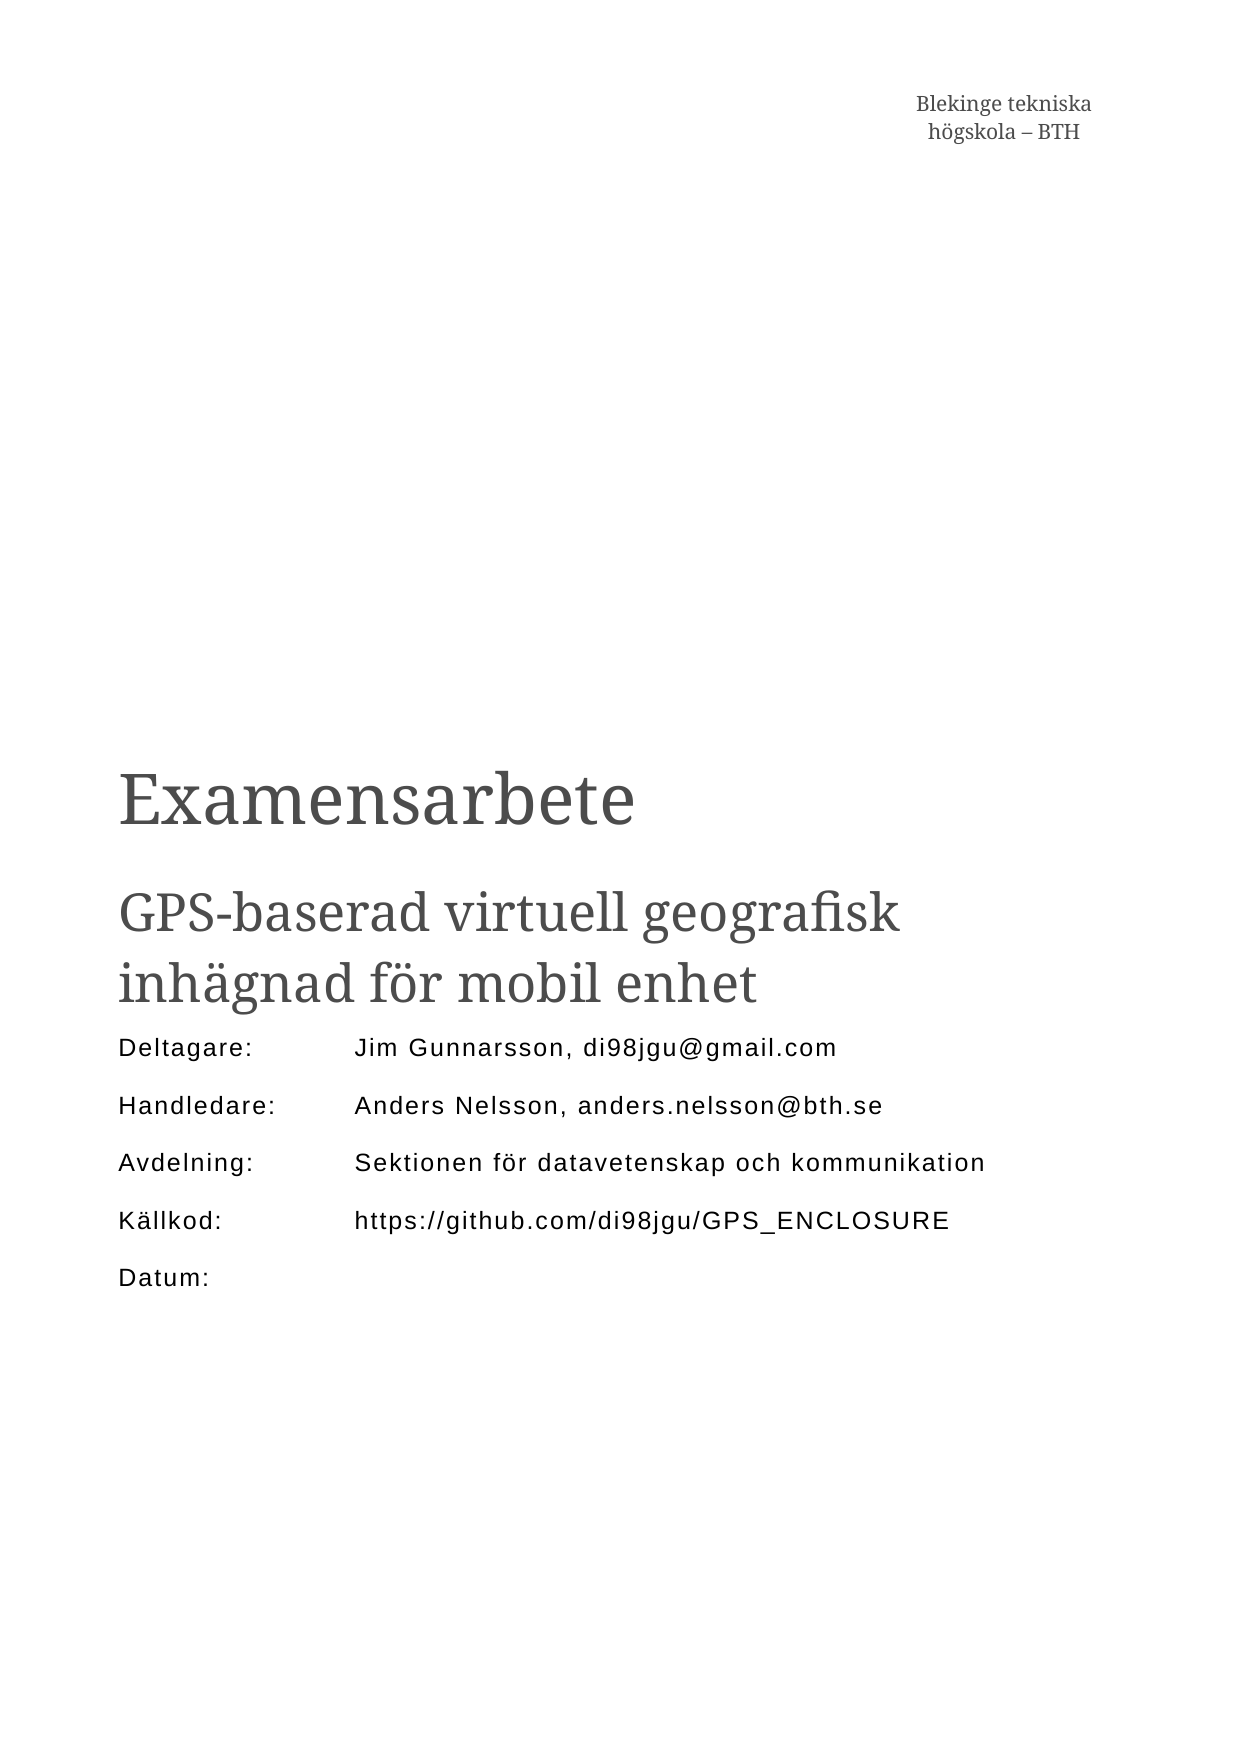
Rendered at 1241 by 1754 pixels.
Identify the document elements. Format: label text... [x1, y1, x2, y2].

text Avdelning: Sektionen för datavetenskap och kommunikation [118, 1148, 1122, 1177]
text Handledare: Anders Nelsson, anders.nelsson@bth.se [118, 1091, 1122, 1120]
text Blekinge tekniska högskola – BTH [886, 88, 1122, 146]
subtitle GPS-baserad virtuell geografisk inhägnad för mobil enhet [118, 875, 1122, 1018]
text Deltagare: Jim Gunnarsson, di98jgu@gmail.com [118, 1033, 1122, 1062]
title Examensarbete [118, 750, 1122, 845]
text Källkod: https://github.com/di98jgu/GPS_ENCLOSURE [118, 1206, 1122, 1235]
text Datum: [118, 1263, 1122, 1292]
